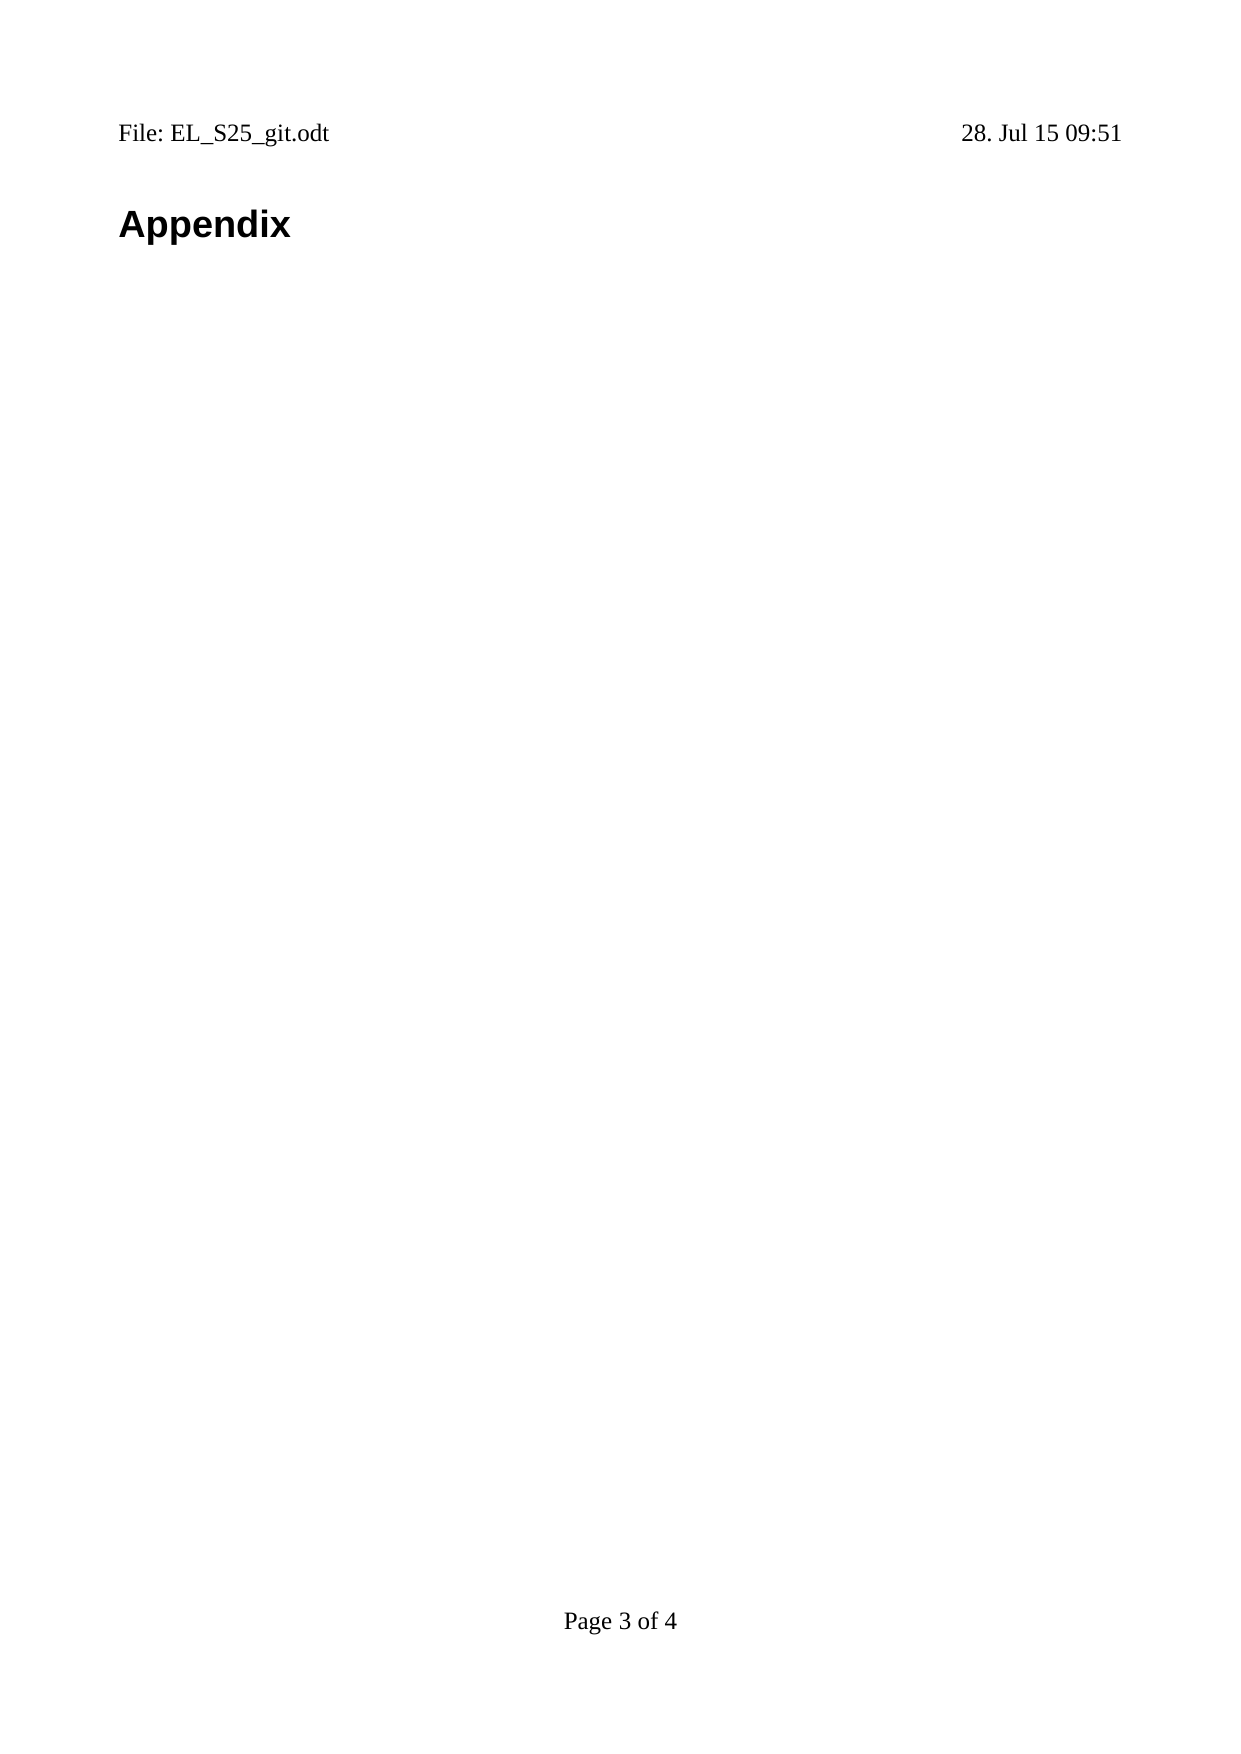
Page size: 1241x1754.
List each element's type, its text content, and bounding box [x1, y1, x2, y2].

subtitle Appendix [118, 202, 1122, 246]
